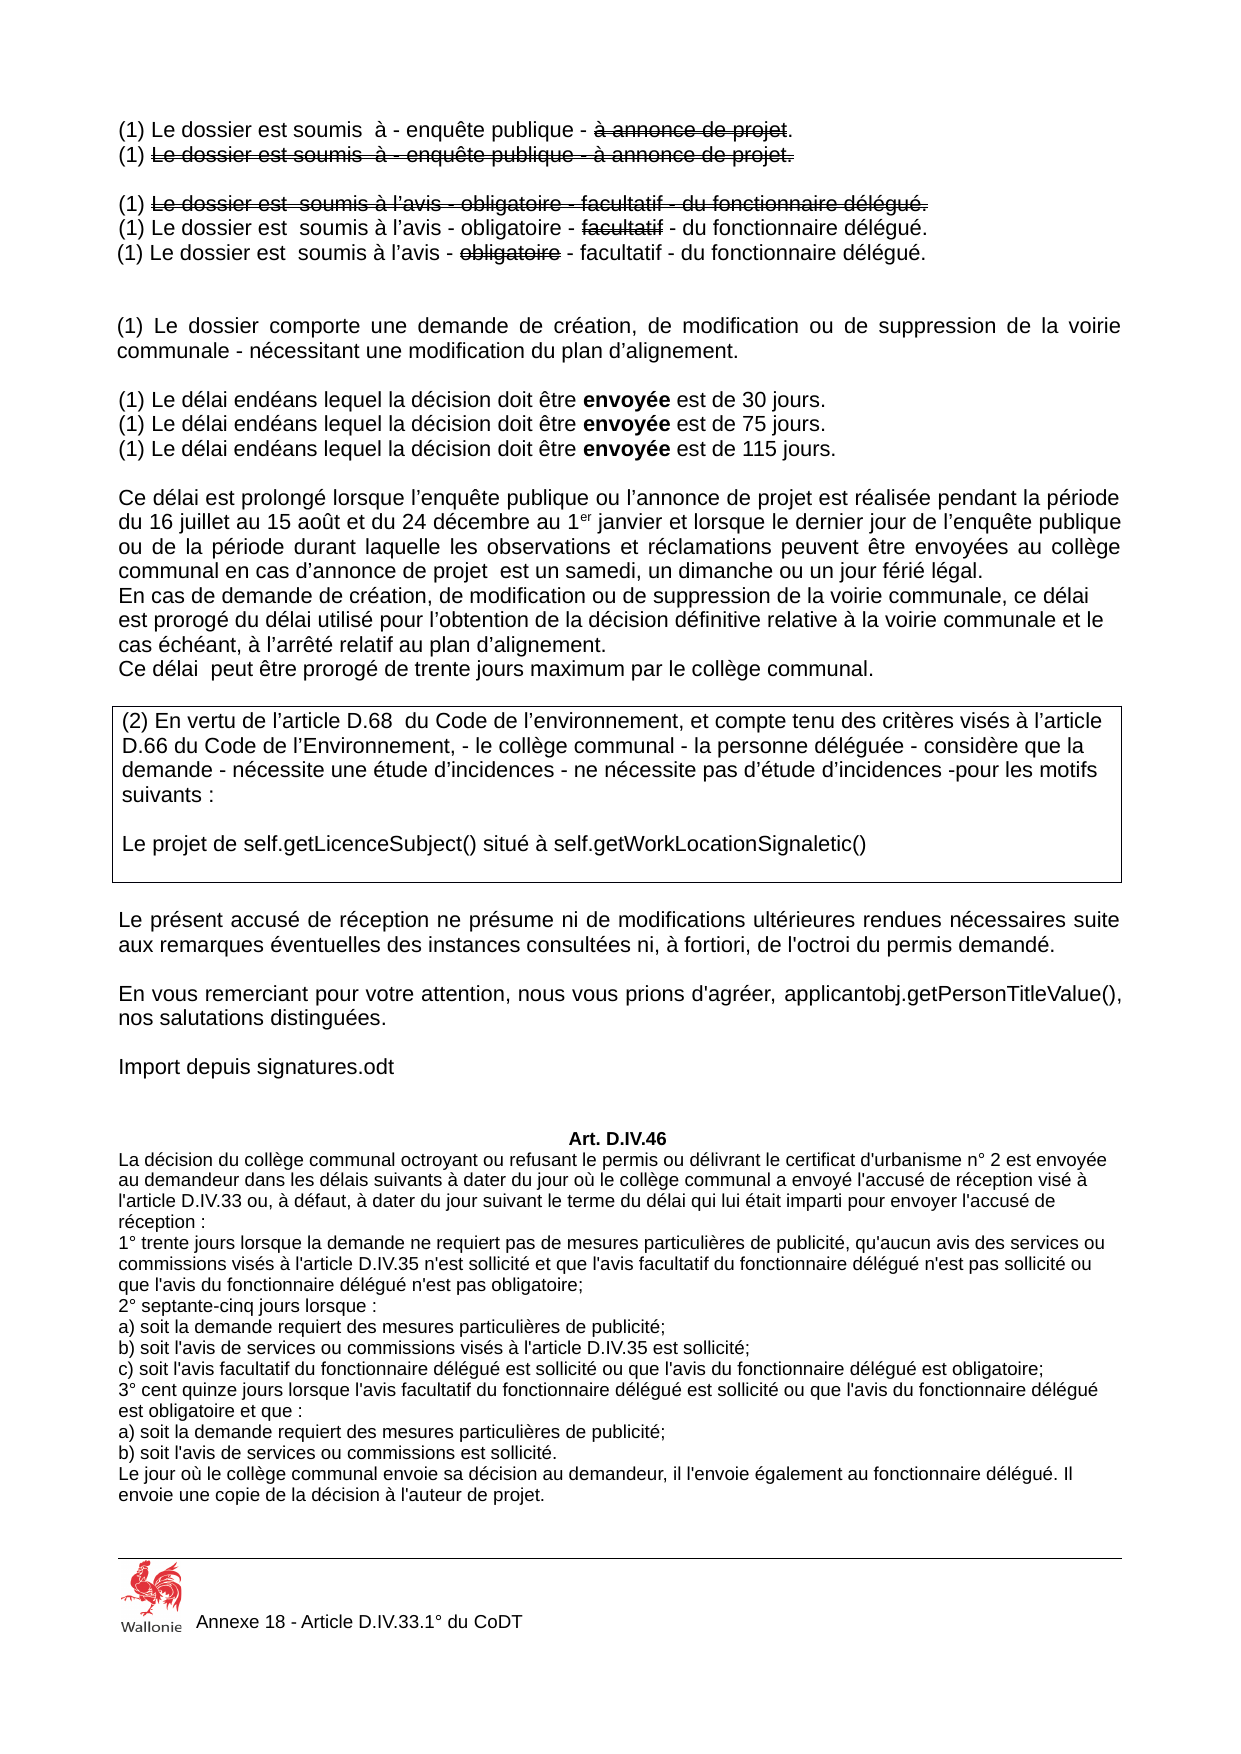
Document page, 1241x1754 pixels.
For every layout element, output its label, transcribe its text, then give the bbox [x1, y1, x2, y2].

text Le projet de self.getLicenceSubject() situé à self.getWorkLocationSignaletic() [113, 828, 1121, 856]
text Le présent accusé de réception ne présume ni de modifications ultérieures rendues nécessaires suite aux remarques éventuelles des instances consultées ni, à fortiori, de l'octroi du permis demandé. [118, 908, 1122, 957]
text (1) Le dossier est soumis à l’avis - obligatoire - facultatif - du fonctionnaire délégué. [117, 241, 1122, 265]
text (1) Le délai endéans lequel la décision doit être envoyée est de 115 jours. [118, 436, 1122, 461]
text Ce délai est prolongé lorsque l’enquête publique ou l’annonce de projet est réalisée pendant la période du 16 juillet au 15 août et du 24 décembre au 1er janvier et lorsque le dernier jour de l’enquête publique ou de la période durant laquelle les observations et réclamations peuvent être envoyées au collège communal en cas d’annonce de projet est un samedi, un dimanche ou un jour férié légal. [118, 485, 1122, 583]
text Ce délai peut être prorogé de trente jours maximum par le collège communal. [118, 657, 1122, 681]
text (1) Le dossier est soumis à l’avis - obligatoire - facultatif - du fonctionnaire délégué. [118, 192, 1122, 216]
text Art. D.IV.46 [118, 1128, 1122, 1149]
text (1) Le dossier est soumis à - enquête publique - à annonce de projet. [118, 143, 1122, 167]
text (1) Le dossier est soumis à - enquête publique - à annonce de projet. [118, 118, 1122, 143]
text (1) Le délai endéans lequel la décision doit être envoyée est de 30 jours. [118, 387, 1122, 412]
text Import depuis signatures.odt [118, 1054, 1122, 1079]
text En vous remerciant pour votre attention, nous vous prions d'agréer, applicantobj.getPersonTitleValue(), nos salutations distinguées. [118, 981, 1122, 1030]
list (2) En vertu de l’article D.68 du Code de l’environnement, et compte tenu des critères visés à l’article D.66 du Code de l’Environnement, - le collège communal - la personne déléguée - considère que la demande - nécessite une étude d’incidences - ne nécessite pas d’étude d’incidences -pour les motifs suivants : [113, 707, 1121, 807]
text (1) Le dossier est soumis à l’avis - obligatoire - facultatif - du fonctionnaire délégué. [118, 216, 1122, 241]
list (1) Le dossier comporte une demande de création, de modification ou de suppression de la voirie communale - nécessitant une modification du plan d’alignement. [117, 314, 1122, 363]
text La décision du collège communal octroyant ou refusant le permis ou délivrant le certificat d'urbanisme n° 2 est envoyée au demandeur dans les délais suivants à dater du jour où le collège communal a envoyé l'accusé de réception visé à l'article D.IV.33 ou, à défaut, à dater du jour suivant le terme du délai qui lui était imparti pour envoyer l'accusé de réception : 1° trente jours lorsque la demande ne requiert pas de mesures particulières de publicité, qu'aucun avis des services ou commissions visés à l'article D.IV.35 n'est sollicité et que l'avis facultatif du fonctionnaire délégué n'est pas sollicité ou que l'avis du fonctionnaire délégué n'est pas obligatoire; 2° septante-cinq jours lorsque : a) soit la demande requiert des mesures particulières de publicité; b) soit l'avis de services ou commissions visés à l'article D.IV.35 est sollicité; c) soit l'avis facultatif du fonctionnaire délégué est sollicité ou que l'avis du fonctionnaire délégué est obligatoire; 3° cent quinze jours lorsque l'avis facultatif du fonctionnaire délégué est sollicité ou que l'avis du fonctionnaire délégué est obligatoire et que : a) soit la demande requiert des mesures particulières de publicité; b) soit l'avis de services ou commissions est sollicité. Le jour où le collège communal envoie sa décision au demandeur, il l'envoie également au fonctionnaire délégué. Il envoie une copie de la décision à l'auteur de projet. [118, 1149, 1122, 1505]
text En cas de demande de création, de modification ou de suppression de la voirie communale, ce délai est prorogé du délai utilisé pour l’obtention de la décision définitive relative à la voirie communale et le cas échéant, à l’arrêté relatif au plan d’alignement. [118, 583, 1122, 657]
text (1) Le délai endéans lequel la décision doit être envoyée est de 75 jours. [118, 412, 1122, 436]
